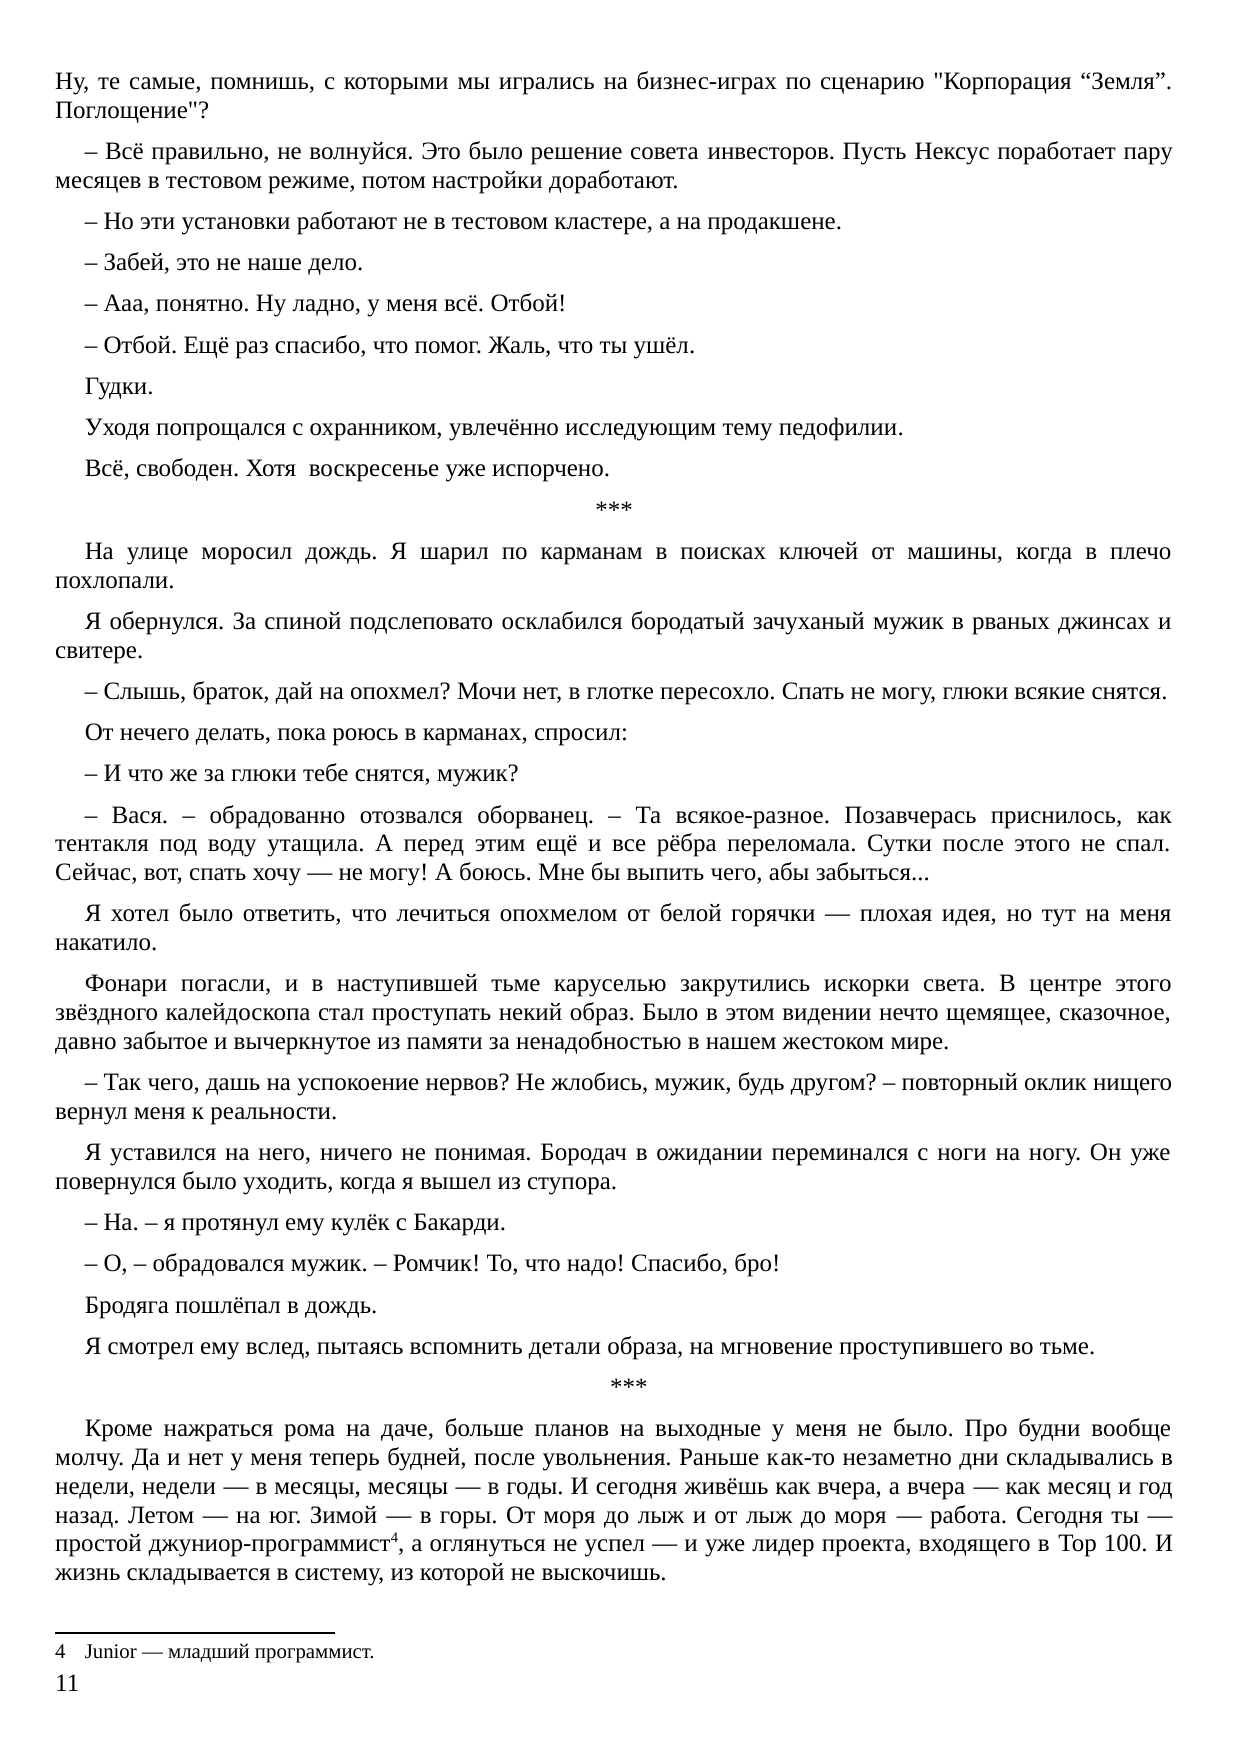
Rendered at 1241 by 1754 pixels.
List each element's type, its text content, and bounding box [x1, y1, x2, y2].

text – О, – обрадовался мужик. – Ромчик! То, что надо! Спасибо, бро! [55, 1248, 1173, 1277]
text Я уставился на него, ничего не понимая. Бородач в ожидании переминался с ноги на ногу. Он уже повернулся было уходить, когда я вышел из ступора. [55, 1137, 1173, 1195]
text Ну, те самые, помнишь, с которыми мы игрались на бизнес-играх по сценарию "Корпорация “Земля”. Поглощение"? [55, 66, 1173, 123]
text – Но эти установки работают не в тестовом кластере, а на продакшене. [55, 206, 1173, 235]
text – Отбой. Ещё раз спасибо, что помог. Жаль, что ты ушёл. [55, 330, 1173, 358]
text Junior — младший программист. [55, 1639, 1173, 1663]
text – На. – я протянул ему кулёк с Бакарди. [55, 1207, 1173, 1236]
text Гудки. [55, 371, 1173, 400]
text Я обернулся. За спиной подслеповато осклабился бородатый зачуханый мужик в рваных джинсах и свитере. [55, 606, 1173, 663]
text Всё, свободен. Хотя воскресенье уже испорчено. [55, 453, 1173, 482]
text – И что же за глюки тебе снятся, мужик? [55, 758, 1173, 787]
text – Ааа, понятно. Ну ладно, у меня всё. Отбой! [55, 288, 1173, 317]
text – Слышь, браток, дай на опохмел? Мочи нет, в глотке пересохло. Спать не могу, глюки всякие снятся. [55, 676, 1173, 705]
text – Вася. – обрадованно отозвался оборванец. – Та всякое-разное. Позавчерась приснилось, как тентакля под воду утащила. А перед этим ещё и все рёбра переломала. Сутки после этого не спал. Сейчас, вот, спать хочу — не могу! А боюсь. Мне бы выпить чего, абы забыться... [55, 800, 1173, 886]
text – Так чего, дашь на успокоение нервов? Не жлобись, мужик, будь другом? – повторный оклик нищего вернул меня к реальности. [55, 1067, 1173, 1125]
text Уходя попрощался с охранником, увлечённо исследующим тему педофилии. [55, 412, 1173, 441]
text Фонари погасли, и в наступившей тьме каруселью закрутились искорки света. В центре этого звёздного калейдоскопа стал проступать некий образ. Было в этом видении нечто щемящее, сказочное, давно забытое и вычеркнутое из памяти за ненадобностью в нашем жестоком мире. [55, 968, 1173, 1055]
text *** [55, 495, 1173, 523]
text Я хотел было ответить, что лечиться опохмелом от белой горячки — плохая идея, но тут на меня накатило. [55, 898, 1173, 956]
text От нечего делать, пока роюсь в карманах, спросил: [55, 717, 1173, 746]
text – Забей, это не наше дело. [55, 247, 1173, 276]
text Кроме нажраться рома на даче, больше планов на выходные у меня не было. Про будни вообще молчу. Да и нет у меня теперь будней, после увольнения. Раньше как-то незаметно дни складывались в недели, недели — в месяцы, месяцы — в годы. И сегодня живёшь как вчера, а вчера — как месяц и год назад. Летом — на юг. Зимой — в горы. От моря до лыж и от лыж до моря — работа. Сегодня ты — простой джуниор-программист, а оглянуться не успел — и уже лидер проекта, входящего в Top 100. И жизнь складывается в систему, из которой не выскочишь. [55, 1413, 1173, 1586]
text – Всё правильно, не волнуйся. Это было решение совета инвесторов. Пусть Нексус поработает пару месяцев в тестовом режиме, потом настройки доработают. [55, 136, 1173, 193]
text Бродяга пошлёпал в дождь. [55, 1290, 1173, 1318]
text *** [55, 1372, 1173, 1401]
text На улице моросил дождь. Я шарил по карманам в поисках ключей от машины, когда в плечо похлопали. [55, 536, 1173, 593]
text Я смотрел ему вслед, пытаясь вспомнить детали образа, на мгновение проступившего во тьме. [55, 1331, 1173, 1360]
